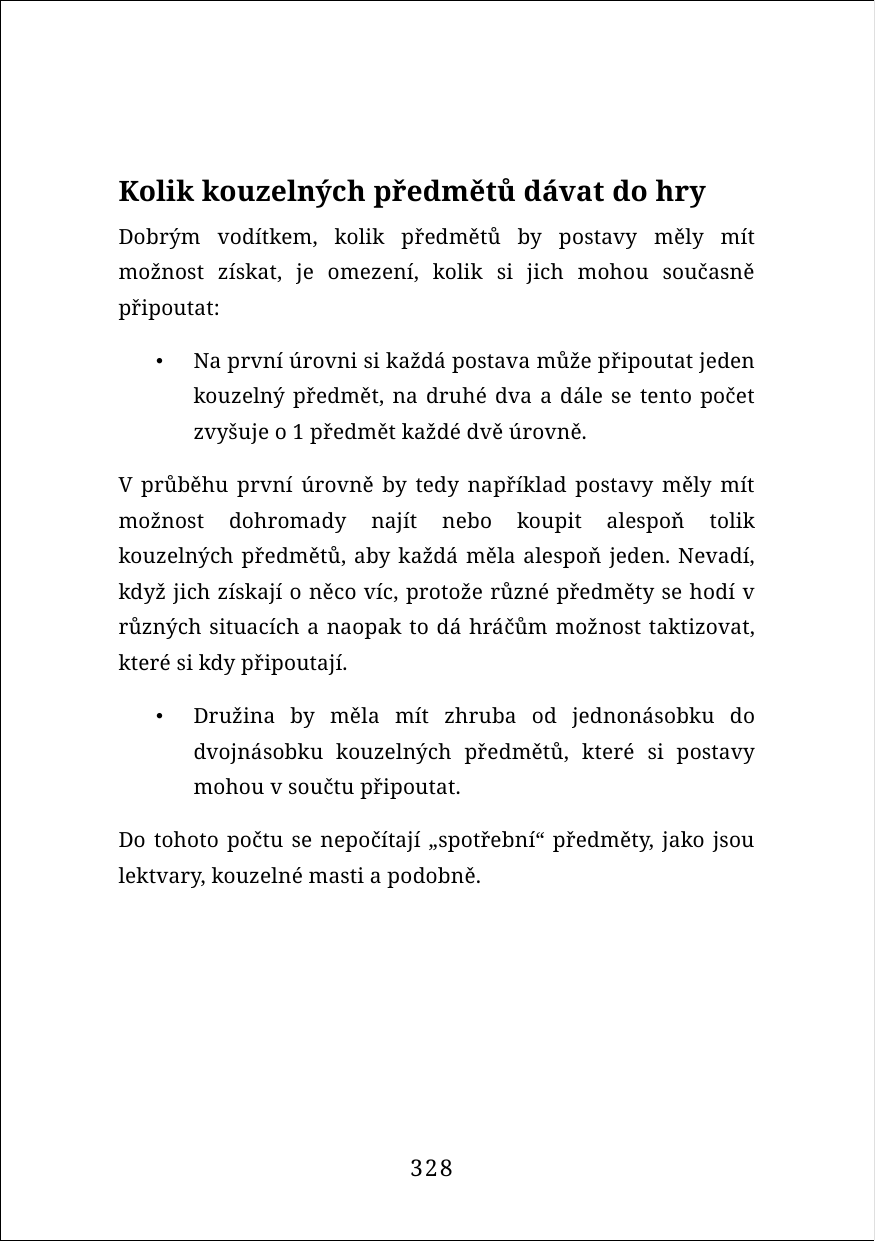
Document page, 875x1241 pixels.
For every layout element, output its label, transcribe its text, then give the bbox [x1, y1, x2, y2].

list Na první úrovni si každá postava může připoutat jeden kouzelný předmět, na druhé dva a dále se tento počet zvyšuje o 1 předmět každé dvě úrovně. [156, 346, 756, 446]
text Dobrým vodítkem, kolik předmětů by postavy měly mít možnost získat, je omezení, kolik si jich mohou současně připoutat: [118, 222, 756, 321]
subtitle Kolik kouzelných předmětů dávat do hry [118, 172, 756, 210]
text Do tohoto počtu se nepočítají „spotřební“ předměty, jako jsou lektvary, kouzelné masti a podobně. [118, 826, 756, 889]
list Družina by měla mít zhruba od jednonásobku do dvojnásobku kouzelných předmětů, které si postavy mohou v součtu připoutat. [156, 701, 756, 801]
text V průběhu první úrovně by tedy například postavy měly mít možnost dohromady najít nebo koupit alespoň tolik kouzelných předmětů, aby každá měla alespoň jeden. Nevadí, když jich získají o něco víc, protože různé předměty se hodí v různých situacích a naopak to dá hráčům možnost taktizovat, které si kdy připoutají. [118, 470, 756, 676]
